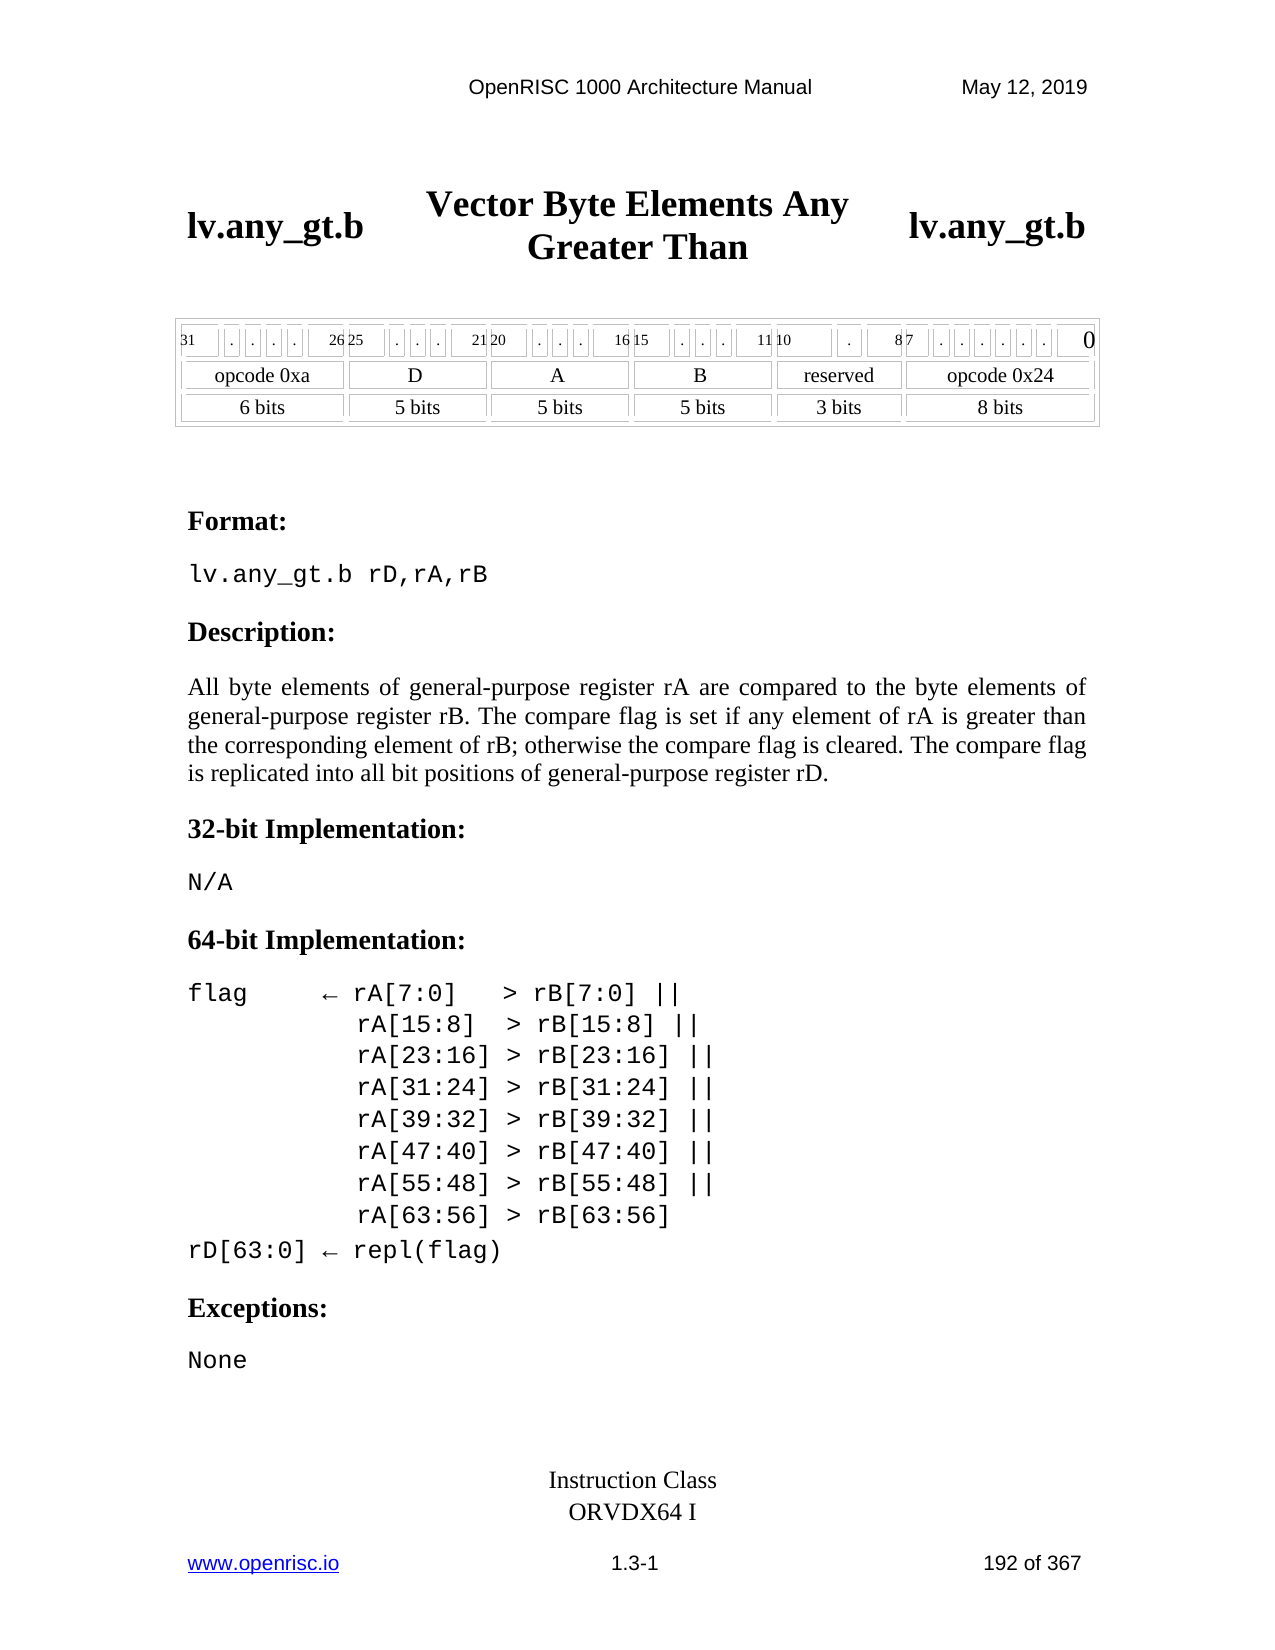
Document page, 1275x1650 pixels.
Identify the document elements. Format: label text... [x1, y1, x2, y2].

text Exceptions: [187, 1291, 1087, 1323]
text flag ← rA[7:0] > rB[7:0] || rA[15:8] > rB[15:8] || rA[23:16] > rB[23:16] || rA[31:24] > rB[31:24] || rA[39:32] > rB[39:32] || rA[47:40] > rB[47:40] || rA[55:48] > rB[55:48] || rA[63:56] > rB[63:56] rD[63:0] ← repl(flag) [187, 980, 1087, 1266]
text Description: [187, 615, 1087, 647]
text 64-bit Implementation: [187, 923, 1087, 955]
text All byte elements of general-purpose register rA are compared to the byte elements of general-purpose register rB. The compare flag is set if any element of rA is greater than the corresponding element of rB; otherwise the compare flag is cleared. The compare flag is replicated into all bit positions of general-purpose register rD. [187, 672, 1087, 787]
text 32-bit Implementation: [187, 812, 1087, 844]
text None [187, 1348, 1087, 1376]
text Format: [187, 504, 1087, 536]
text N/A [187, 869, 1087, 898]
text lv.any_gt.b rD,rA,rB [187, 561, 1087, 590]
